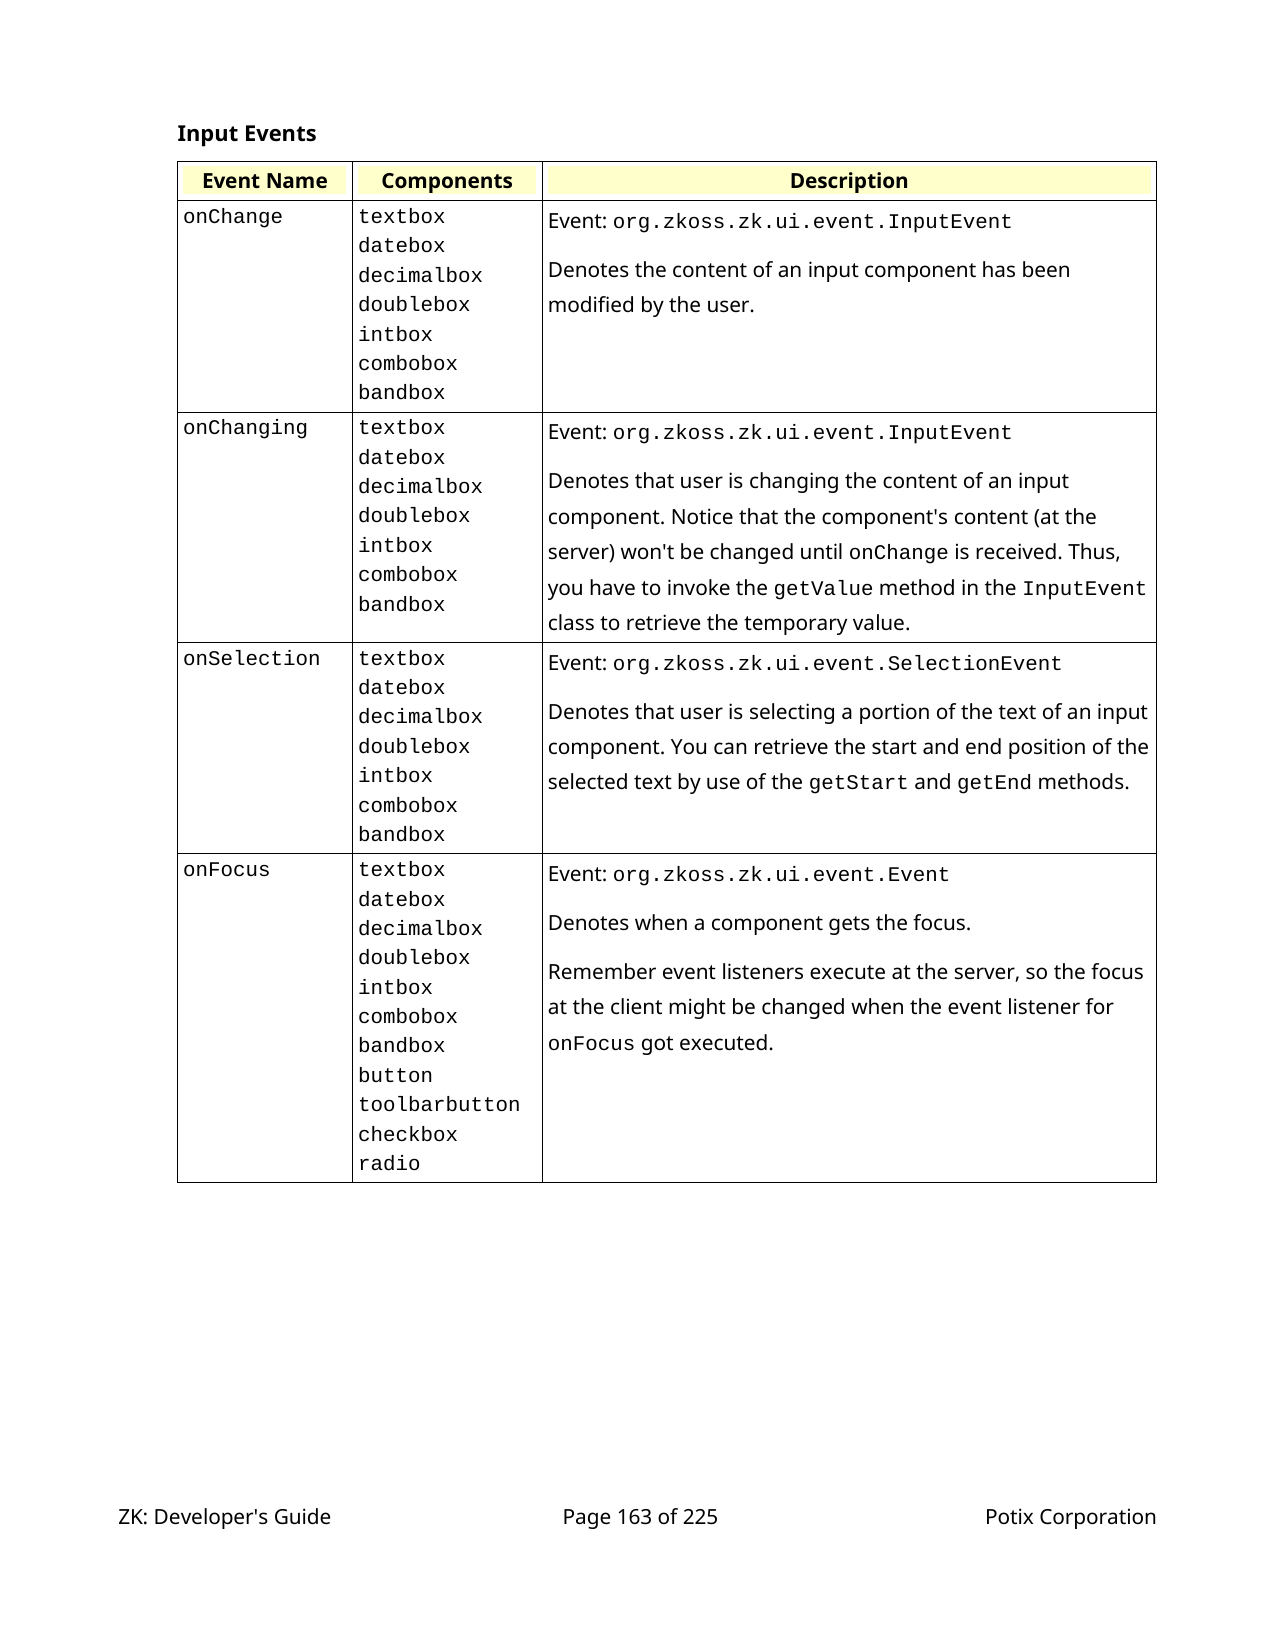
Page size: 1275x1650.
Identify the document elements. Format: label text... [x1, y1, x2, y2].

table_header Description [543, 162, 1156, 200]
table_cell Event: org.zkoss.zk.ui.event.SelectionEvent Denotes that user is selecting a portion of the text of an input component. You can retrieve the start and end position of the selected text by use of the getStart and getEnd methods. [543, 643, 1156, 853]
table_cell onChange [178, 201, 352, 412]
table_cell onFocus [178, 854, 352, 1182]
table_cell textbox datebox decimalbox doublebox intbox combobox bandbox [353, 413, 542, 642]
table_cell textbox datebox decimalbox doublebox intbox combobox bandbox [353, 201, 542, 412]
table_cell Event: org.zkoss.zk.ui.event.InputEvent Denotes that user is changing the content of an input component. Notice that the component's content (at the server) won't be changed until onChange is received. Thus, you have to invoke the getValue method in the InputEvent class to retrieve the temporary value. [543, 413, 1156, 642]
table_header Event Name [178, 162, 352, 200]
table_cell Event: org.zkoss.zk.ui.event.Event Denotes when a component gets the focus. Remember event listeners execute at the server, so the focus at the client might be changed when the event listener for onFocus got executed. [543, 854, 1156, 1182]
table_cell onChanging [178, 413, 352, 642]
table_cell onSelection [178, 643, 352, 853]
subtitle Input Events [177, 118, 1157, 148]
table_cell textbox datebox decimalbox doublebox intbox combobox bandbox [353, 643, 542, 853]
table_cell Event: org.zkoss.zk.ui.event.InputEvent Denotes the content of an input component has been modified by the user. [543, 201, 1156, 412]
table_header Components [353, 162, 542, 200]
table_cell textbox datebox decimalbox doublebox intbox combobox bandbox button toolbarbutton checkbox radio [353, 854, 542, 1182]
